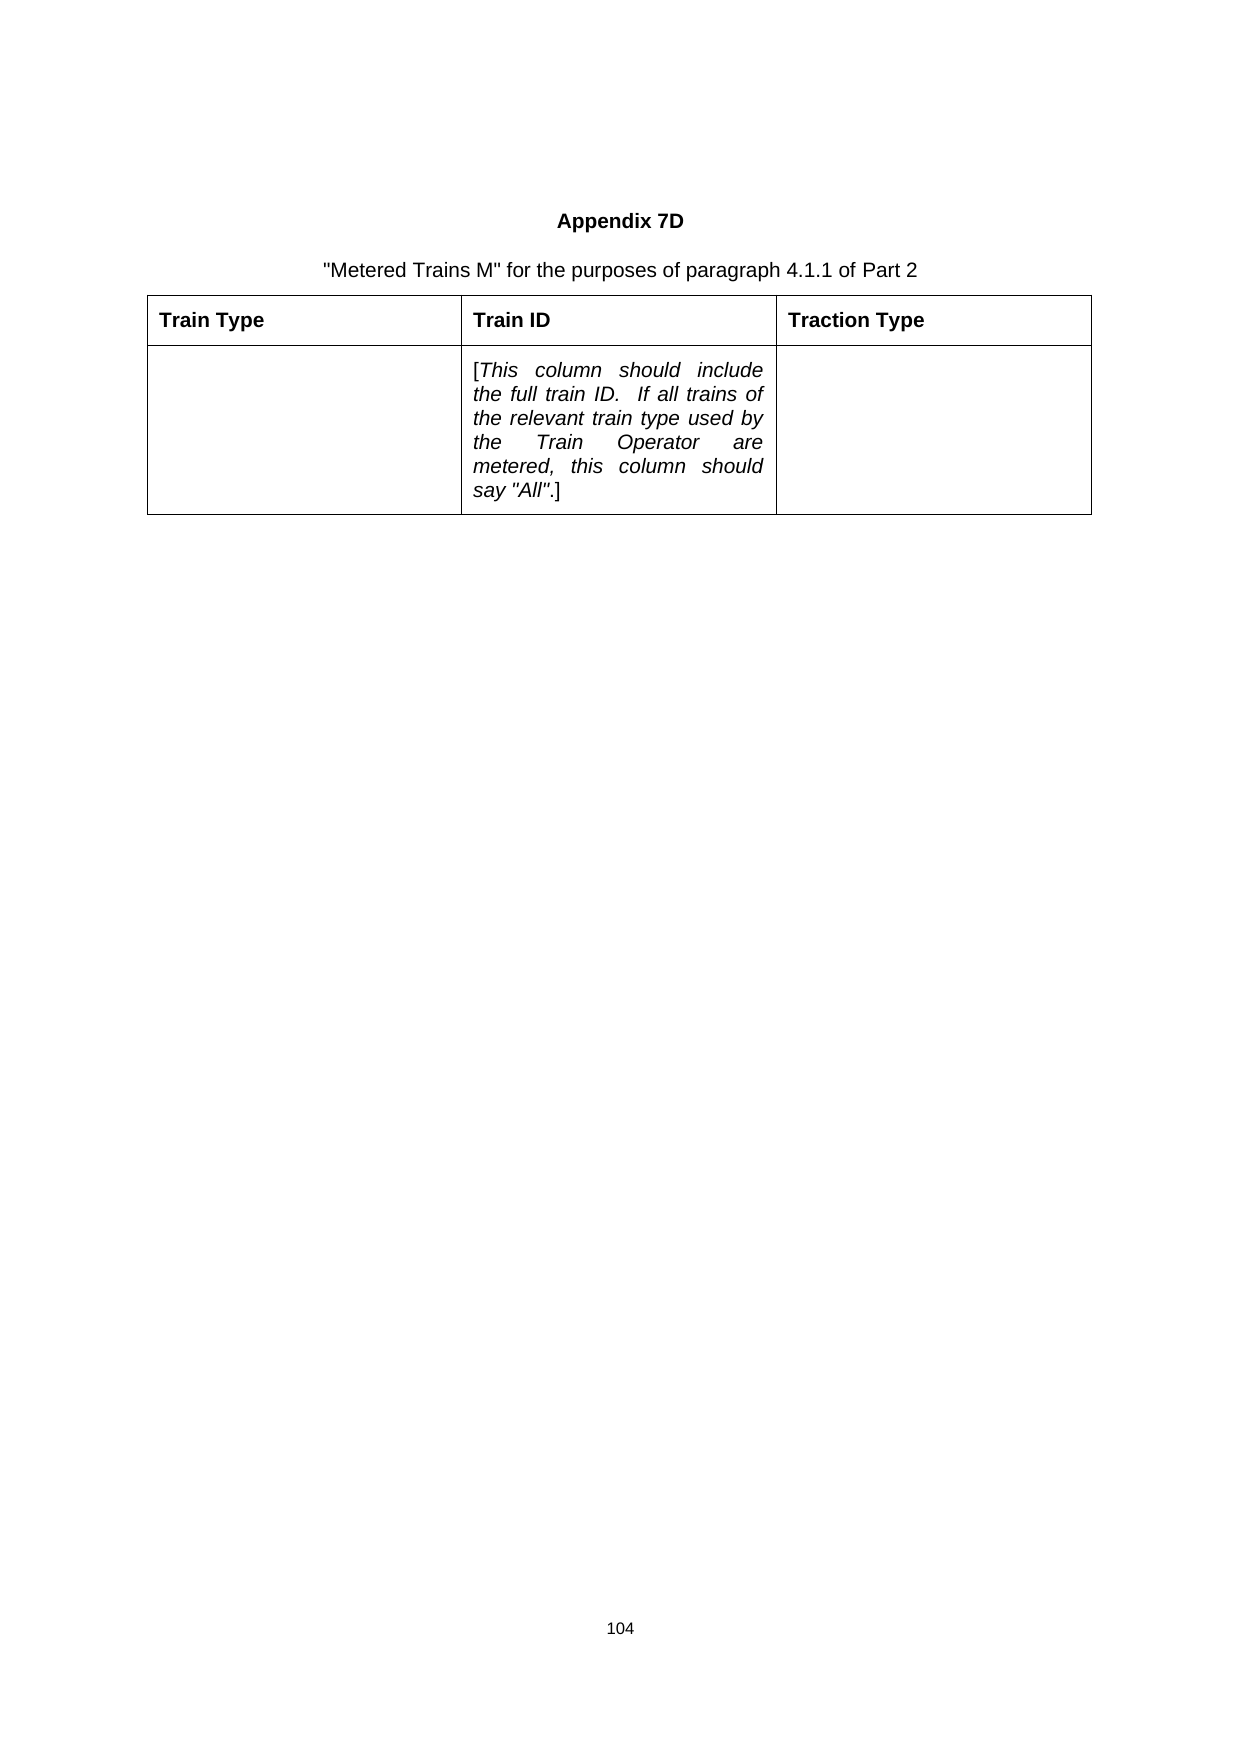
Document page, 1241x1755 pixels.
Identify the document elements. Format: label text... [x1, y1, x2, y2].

table_cell [This column should include the full train ID. If all trains of the relevant train type used by the Train Operator are metered, this column should say "All".] [462, 346, 776, 514]
table_header Traction Type [777, 296, 1091, 344]
table_cell [148, 346, 461, 514]
table_header Train Type [148, 296, 461, 344]
text "Metered Trains M" for the purposes of paragraph 4.1.1 of Part 2 [148, 258, 1093, 282]
text Appendix 7D [148, 209, 1093, 233]
table_header Train ID [462, 296, 776, 344]
table_cell [777, 346, 1091, 514]
